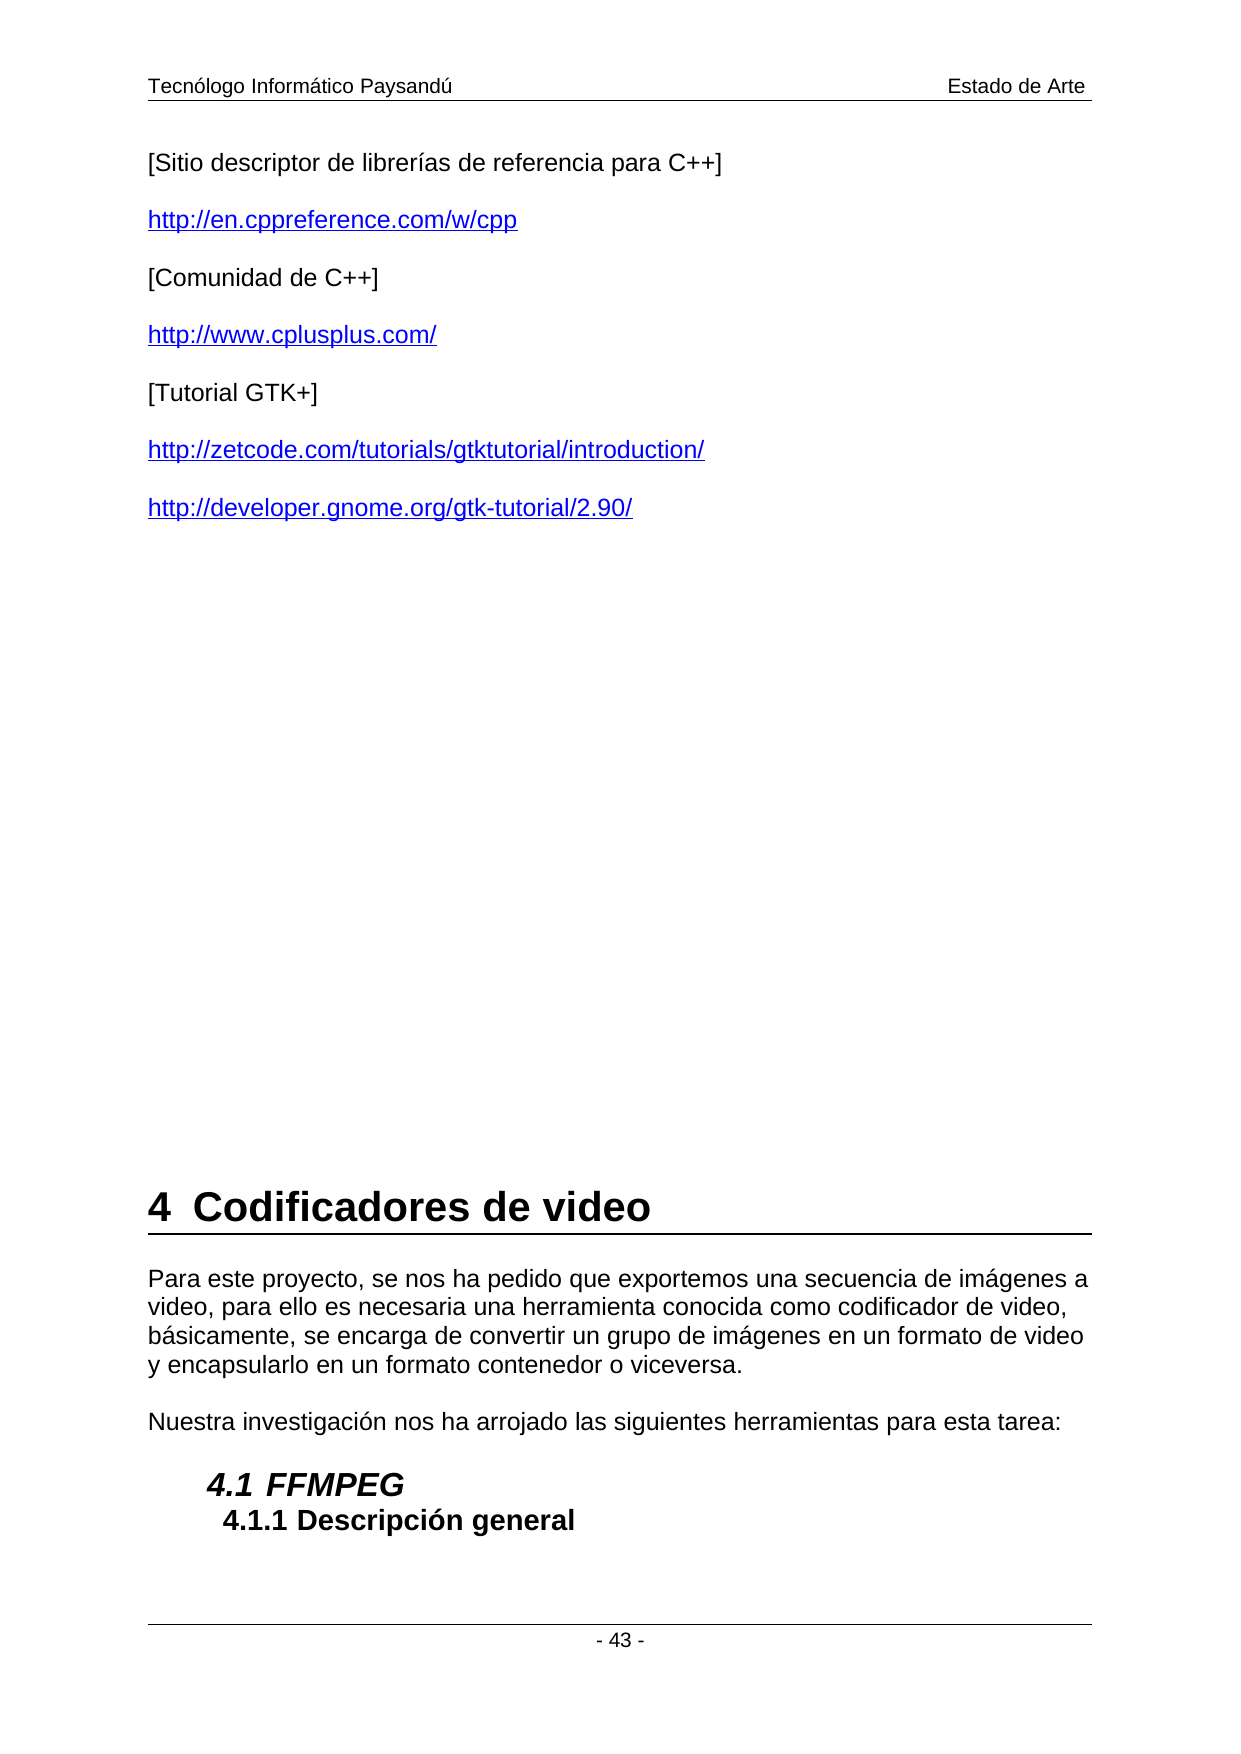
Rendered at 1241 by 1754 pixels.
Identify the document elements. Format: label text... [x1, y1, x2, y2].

text http://www.cplusplus.com/ [148, 320, 1092, 349]
text http://zetcode.com/tutorials/gtktutorial/introduction/ [148, 435, 1092, 464]
subtitle FFMPEG [207, 1465, 1092, 1503]
text Nuestra investigación nos ha arrojado las siguientes herramientas para esta tarea: [148, 1407, 1092, 1436]
subtitle Codificadores de video [148, 1183, 1092, 1233]
text http://en.cppreference.com/w/cpp [148, 205, 1092, 234]
text [Comunidad de C++] [148, 263, 1092, 291]
text [Tutorial GTK+] [148, 378, 1092, 406]
subtitle Descripción general [223, 1503, 1092, 1537]
text [Sitio descriptor de librerías de referencia para C++] [148, 148, 1092, 176]
text http://developer.gnome.org/gtk-tutorial/2.90/ [148, 493, 1092, 521]
text Para este proyecto, se nos ha pedido que exportemos una secuencia de imágenes a video, para ello es necesaria una herramienta conocida como codificador de video, básicamente, se encarga de convertir un grupo de imágenes en un formato de video y encapsularlo en un formato contenedor o viceversa. [148, 1263, 1092, 1378]
